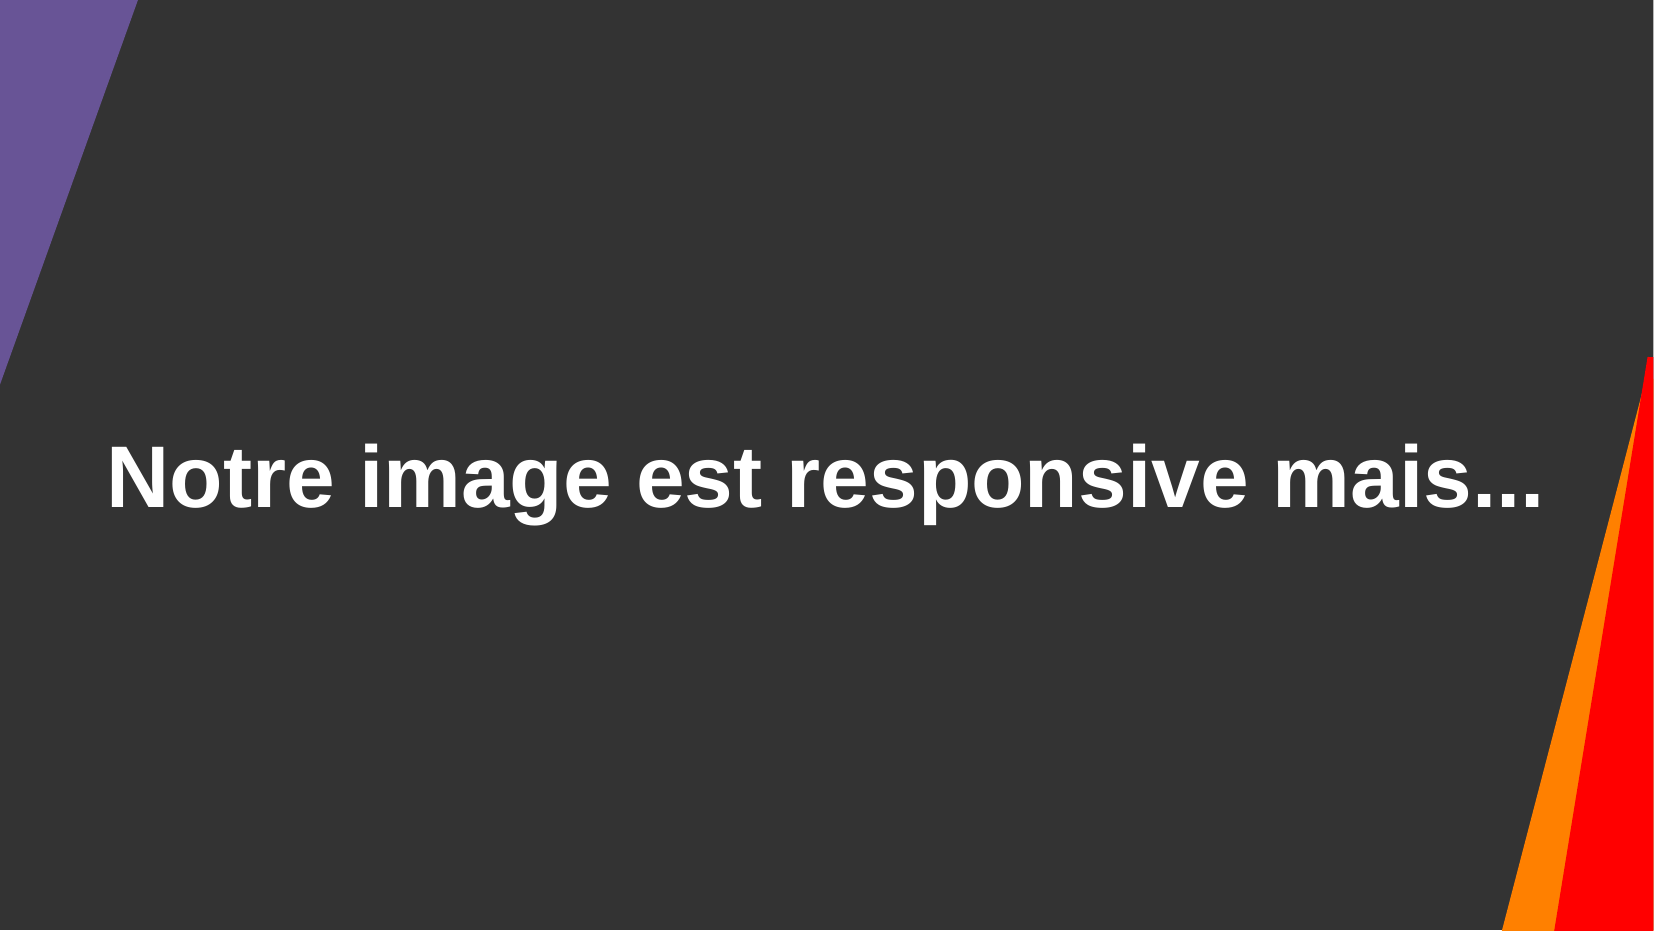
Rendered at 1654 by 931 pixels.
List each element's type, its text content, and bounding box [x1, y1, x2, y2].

text_box [0, 0, 138, 385]
title Notre image est responsive mais... [31, 428, 1622, 527]
text_box [1501, 356, 1654, 931]
